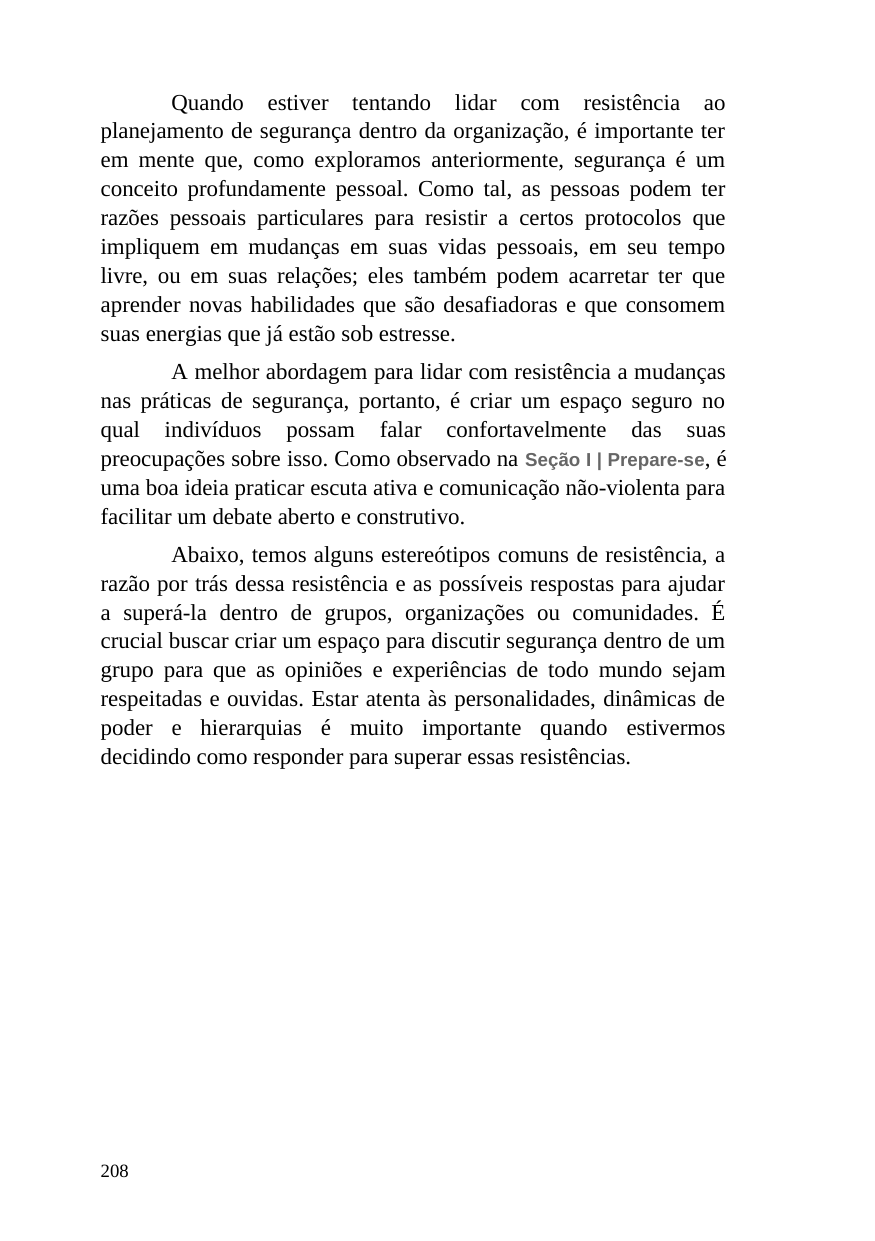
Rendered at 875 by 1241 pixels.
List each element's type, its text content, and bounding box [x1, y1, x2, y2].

text A melhor abordagem para lidar com resistência a mudanças nas práticas de segurança, portanto, é criar um espaço seguro no qual indivíduos possam falar confortavelmente das suas preocupações sobre isso. Como observado na Seção I | Prepare-se, é uma boa ideia praticar escuta ativa e comunicação não-violenta para facilitar um debate aberto e construtivo. [100, 358, 726, 529]
text Abaixo, temos alguns estereótipos comuns de resistência, a razão por trás dessa resistência e as possíveis respostas para ajudar a superá-la dentro de grupos, organizações ou comunidades. É crucial buscar criar um espaço para discutir segurança dentro de um grupo para que as opiniões e experiências de todo mundo sejam respeitadas e ouvidas. Estar atenta às personalidades, dinâmicas de poder e hierarquias é muito importante quando estivermos decidindo como responder para superar essas resistências. [100, 541, 726, 770]
text Quando estiver tentando lidar com resistência ao planejamento de segurança dentro da organização, é importante ter em mente que, como exploramos anteriormente, segurança é um conceito profundamente pessoal. Como tal, as pessoas podem ter razões pessoais particulares para resistir a certos protocolos que impliquem em mudanças em suas vidas pessoais, em seu tempo livre, ou em suas relações; eles também podem acarretar ter que aprender novas habilidades que são desafiadoras e que consomem suas energias que já estão sob estresse. [100, 88, 726, 347]
